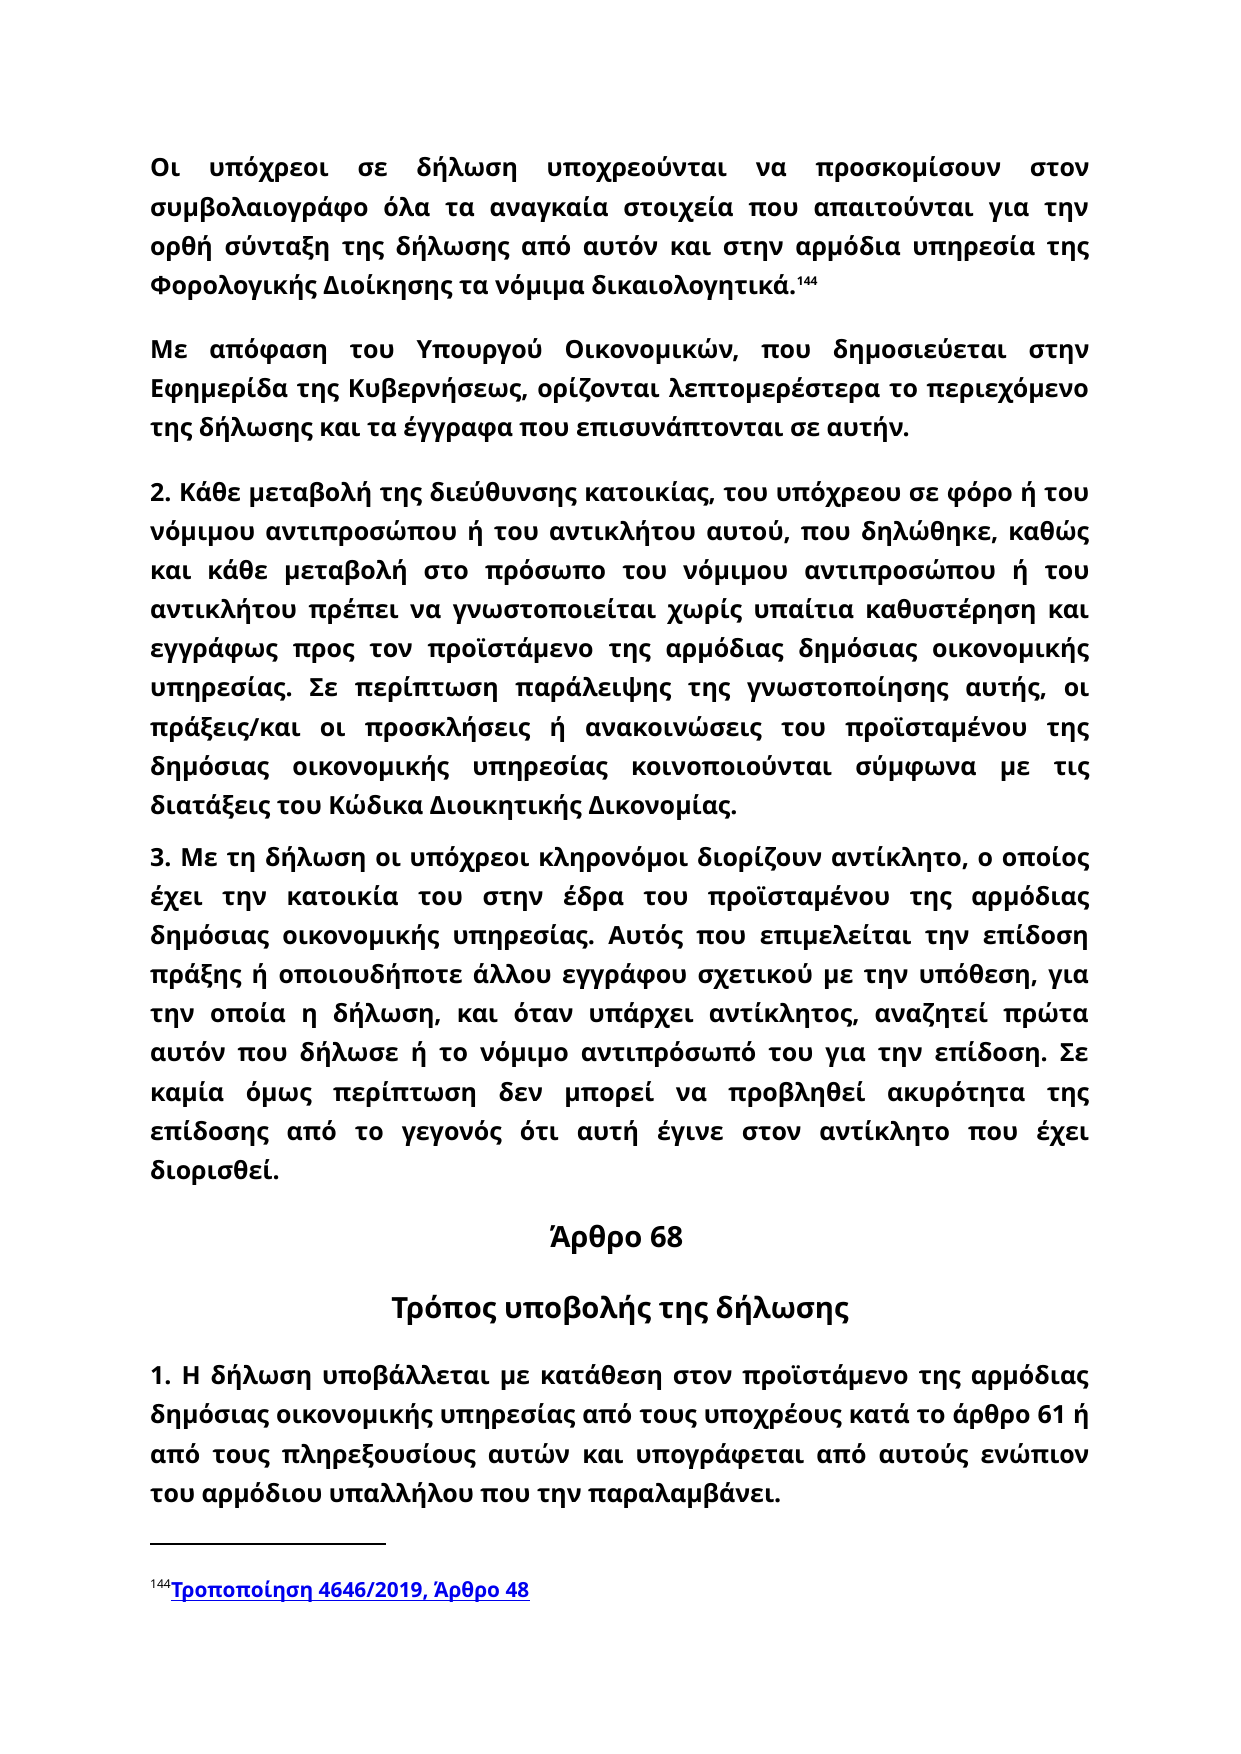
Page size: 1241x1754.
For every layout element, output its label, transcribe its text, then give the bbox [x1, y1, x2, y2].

text Τροποποίηση 4646/2019, Άρθρο 48 [150, 1576, 1090, 1604]
text 2. Κάθε μεταβολή της διεύθυνσης κατοικίας, του υπόχρεου σε φόρο ή του νόμιμου αντιπροσώπου ή του αντικλήτου αυτού, που δηλώθηκε, καθώς και κάθε μεταβολή στο πρόσωπο του νόμιμου αντιπροσώπου ή του αντικλήτου πρέπει να γνωστοποιείται χωρίς υπαίτια καθυστέρηση και εγγράφως προς τον προϊστάμενο της αρμόδιας δημόσιας οικονομικής υπηρεσίας. Σε περίπτωση παράλειψης της γνωστοποίησης αυτής, οι πράξεις/και οι προσκλήσεις ή ανακοινώσεις του προϊσταμένου της δημόσιας οικονομικής υπηρεσίας κοινοποιούνται σύμφωνα με τις διατάξεις του Κώδικα Διοικητικής Δικονομίας. [150, 474, 1090, 822]
text 3. Με τη δήλωση οι υπόχρεοι κληρονόμοι διορίζουν αντίκλητο, ο οποίος έχει την κατοικία του στην έδρα του προϊσταμένου της αρμόδιας δημόσιας οικονομικής υπηρεσίας. Αυτός που επιμελείται την επίδοση πράξης ή οποιουδήποτε άλλου εγγράφου σχετικού με την υπόθεση, για την οποία η δήλωση, και όταν υπάρχει αντίκλητος, αναζητεί πρώτα αυτόν που δήλωσε ή το νόμιμο αντιπρόσωπό του για την επίδοση. Σε καμία όμως περίπτωση δεν μπορεί να προβληθεί ακυρότητα της επίδοσης από το γεγονός ότι αυτή έγινε στον αντίκλητο που έχει διορισθεί. [150, 839, 1090, 1187]
subtitle Τρόπος υποβολής της δήλωσης [150, 1287, 1090, 1327]
subtitle Άρθρο 68 [150, 1217, 1090, 1256]
text 1. Η δήλωση υποβάλλεται με κατάθεση στον προϊστάμενο της αρμόδιας δημόσιας οικονομικής υπηρεσίας από τους υποχρέους κατά το άρθρο 61 ή από τους πληρεξουσίους αυτών και υπογράφεται από αυτούς ενώπιον του αρμόδιου υπαλλήλου που την παραλαμβάνει. [150, 1358, 1090, 1509]
text Με απόφαση του Υπουργού Οικονομικών, που δημοσιεύεται στην Εφημερίδα της Κυβερνήσεως, ορίζονται λεπτομερέστερα το περιεχόμενο της δήλωσης και τα έγγραφα που επισυνάπτονται σε αυτήν. [150, 332, 1090, 444]
text Οι υπόχρεοι σε δήλωση υποχρεούνται να προσκομίσουν στον συμβολαιογράφο όλα τα αναγκαία στοιχεία που απαιτούνται για την ορθή σύνταξη της δήλωσης από αυτόν και στην αρμόδια υπηρεσία της Φορολογικής Διοίκησης τα νόμιμα δικαιολογητικά. [150, 150, 1090, 302]
